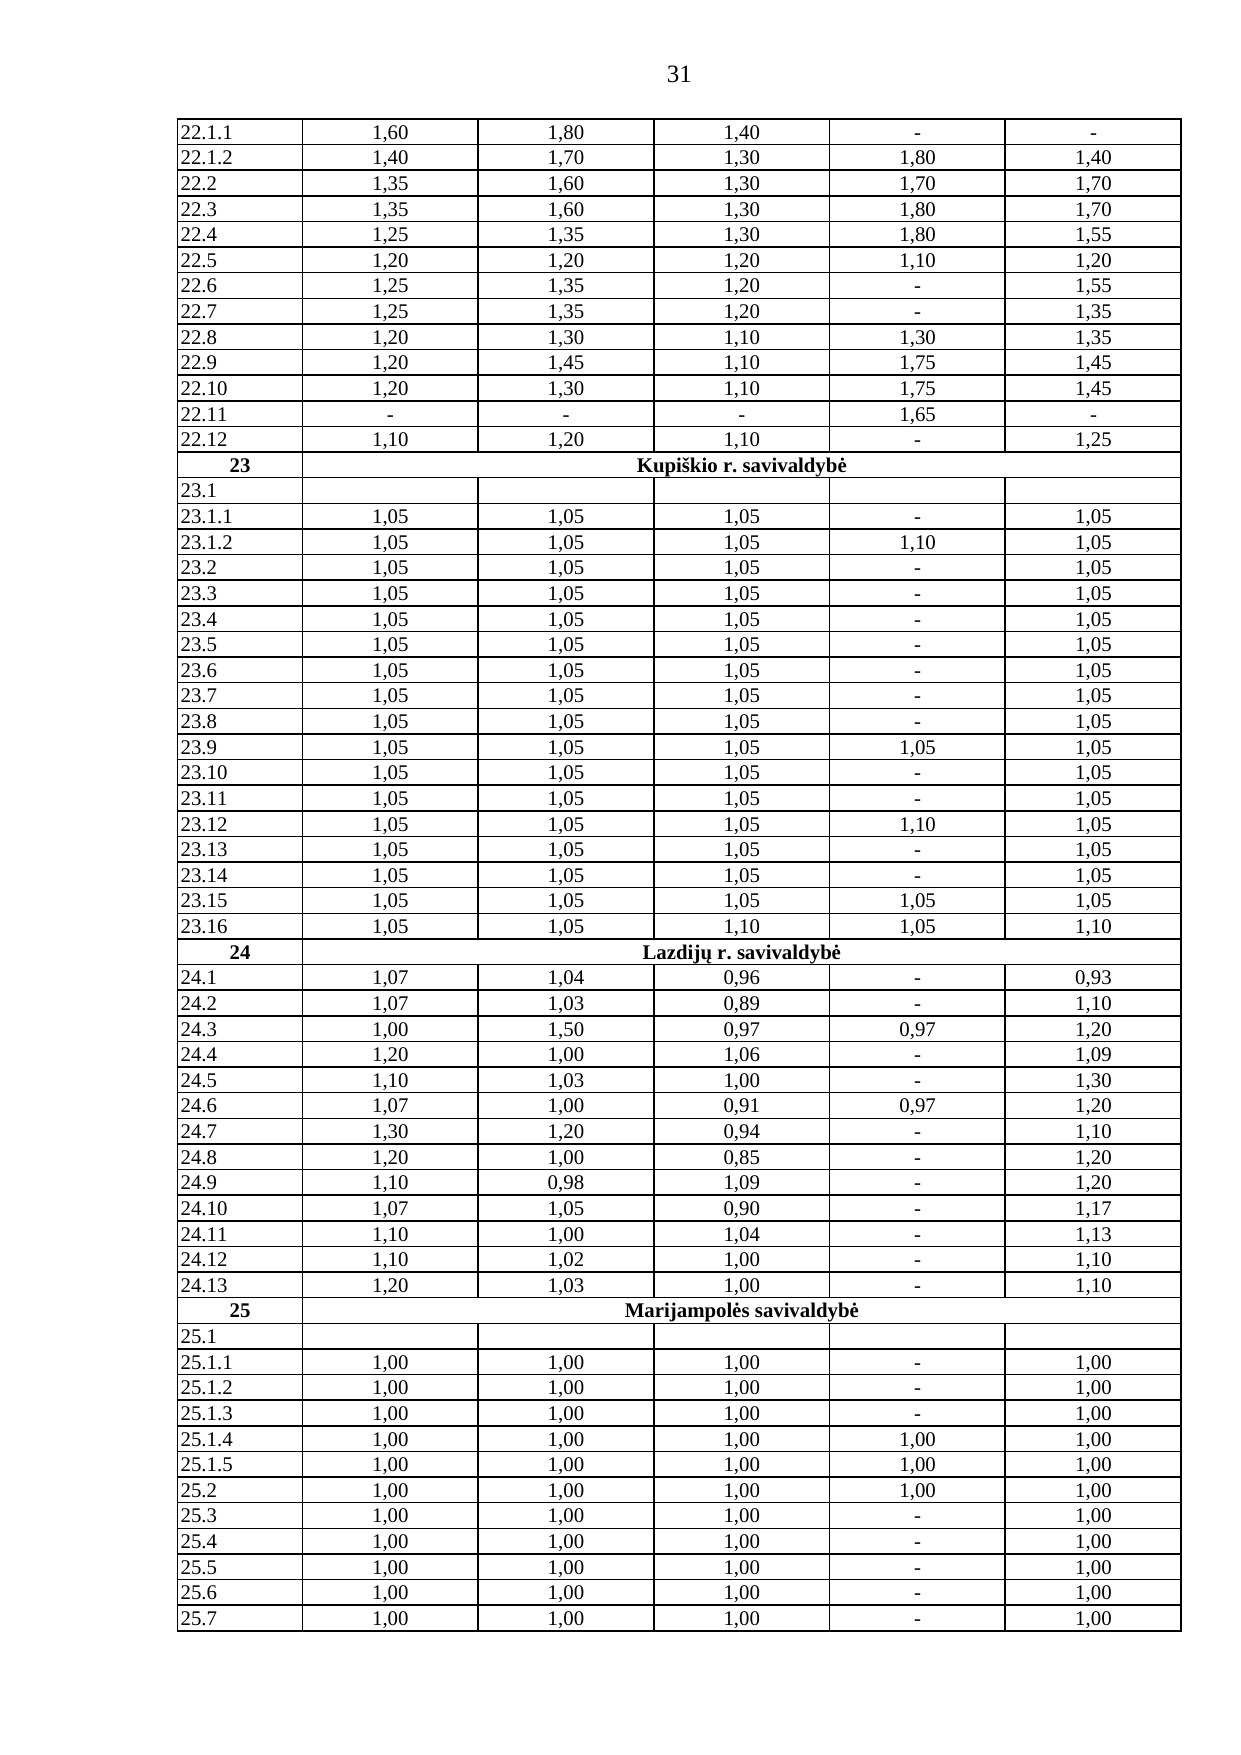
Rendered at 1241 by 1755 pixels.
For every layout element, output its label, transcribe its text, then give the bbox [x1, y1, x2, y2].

table_cell 1,35 [303, 197, 477, 221]
table_cell 1,30 [479, 325, 653, 349]
table_cell - [830, 1042, 1004, 1066]
table_cell [303, 1324, 477, 1348]
table_cell 23.2 [178, 555, 302, 579]
table_cell 1,80 [830, 222, 1004, 246]
table_cell 1,00 [479, 1222, 653, 1246]
table_cell 1,20 [1006, 1093, 1180, 1117]
table_cell 1,00 [479, 1529, 653, 1553]
table_cell - [830, 1145, 1004, 1169]
table_cell 1,60 [479, 197, 653, 221]
table_cell 23.8 [178, 709, 302, 733]
table_cell 24.4 [178, 1042, 302, 1066]
table_cell 1,05 [1006, 632, 1180, 656]
table_cell 1,05 [655, 735, 829, 759]
table_cell - [830, 1222, 1004, 1246]
table_cell 22.12 [178, 427, 302, 451]
table_cell 1,05 [479, 786, 653, 810]
table_cell 1,30 [655, 145, 829, 169]
table_cell 24.1 [178, 965, 302, 989]
table_cell 1,05 [479, 683, 653, 707]
table_cell 1,05 [1006, 504, 1180, 528]
table_cell - [830, 760, 1004, 784]
table_cell 1,60 [479, 171, 653, 195]
table_cell Marijampolės savivaldybė [303, 1298, 1180, 1322]
table_cell 1,09 [655, 1170, 829, 1194]
table_cell - [830, 299, 1004, 323]
table_cell 1,05 [479, 709, 653, 733]
table_cell 1,25 [303, 299, 477, 323]
table_cell 1,10 [655, 914, 829, 938]
table_cell 22.4 [178, 222, 302, 246]
table_cell 1,05 [479, 1196, 653, 1220]
table_cell 1,03 [479, 1273, 653, 1297]
table_cell 22.3 [178, 197, 302, 221]
table_cell 1,00 [303, 1555, 477, 1579]
table_cell [1006, 1324, 1180, 1348]
table_cell 1,05 [1006, 607, 1180, 631]
table_cell 1,65 [830, 402, 1004, 426]
table_cell 1,20 [303, 350, 477, 374]
table_cell 1,10 [655, 350, 829, 374]
table_cell 1,20 [1006, 1170, 1180, 1194]
table_cell - [830, 1606, 1004, 1630]
table_cell 1,05 [479, 837, 653, 861]
table_cell 1,55 [1006, 273, 1180, 297]
table_cell 1,10 [830, 812, 1004, 836]
table_cell 1,00 [1006, 1350, 1180, 1374]
table_cell 25.4 [178, 1529, 302, 1553]
table_cell - [830, 1247, 1004, 1271]
table_cell 1,10 [303, 1068, 477, 1092]
table_cell 1,05 [303, 683, 477, 707]
table_cell 25.7 [178, 1606, 302, 1630]
table_cell 1,35 [479, 222, 653, 246]
table_cell 1,00 [303, 1427, 477, 1451]
table_cell 1,00 [830, 1427, 1004, 1451]
table_cell 1,00 [1006, 1427, 1180, 1451]
table_cell 1,45 [1006, 350, 1180, 374]
table_cell 1,03 [479, 1068, 653, 1092]
table_cell - [830, 786, 1004, 810]
table_cell 1,00 [1006, 1580, 1180, 1604]
table_cell 1,10 [303, 1222, 477, 1246]
table_cell 1,02 [479, 1247, 653, 1271]
table_cell 1,20 [303, 1042, 477, 1066]
table_cell 1,30 [479, 376, 653, 400]
table_cell 1,00 [655, 1247, 829, 1271]
table_cell 1,00 [655, 1375, 829, 1399]
table_cell 24.10 [178, 1196, 302, 1220]
table_cell 1,05 [655, 863, 829, 887]
table_cell 23.10 [178, 760, 302, 784]
table_cell 1,00 [655, 1606, 829, 1630]
table_cell - [1006, 120, 1180, 144]
table_cell 1,30 [655, 197, 829, 221]
table_cell - [830, 555, 1004, 579]
table_cell [830, 1324, 1004, 1348]
table_cell 25 [178, 1298, 302, 1322]
table_cell 0,89 [655, 991, 829, 1015]
table_cell 1,75 [830, 350, 1004, 374]
table_cell 1,20 [1006, 1145, 1180, 1169]
table_cell 23.5 [178, 632, 302, 656]
table_cell 1,05 [1006, 786, 1180, 810]
table_cell 1,05 [303, 504, 477, 528]
table_cell 22.1.2 [178, 145, 302, 169]
table_cell 1,30 [655, 222, 829, 246]
table_cell - [1006, 402, 1180, 426]
table_cell 23.1.1 [178, 504, 302, 528]
table_cell 1,05 [1006, 837, 1180, 861]
table_cell 1,05 [303, 735, 477, 759]
table_cell 22.5 [178, 248, 302, 272]
table_cell 1,10 [1006, 914, 1180, 938]
table_cell 1,00 [1006, 1401, 1180, 1425]
table_cell 0,96 [655, 965, 829, 989]
table_cell [479, 478, 653, 502]
table_cell 1,05 [479, 888, 653, 912]
table_cell 1,60 [303, 120, 477, 144]
table_cell 1,20 [303, 376, 477, 400]
table_cell 1,20 [303, 248, 477, 272]
table_cell 1,07 [303, 1196, 477, 1220]
table_cell 23.16 [178, 914, 302, 938]
table_cell 1,04 [479, 965, 653, 989]
table_cell 1,05 [1006, 581, 1180, 605]
table_cell - [830, 504, 1004, 528]
table_cell 1,05 [655, 632, 829, 656]
table_cell 25.5 [178, 1555, 302, 1579]
table_cell 25.3 [178, 1503, 302, 1527]
table_cell 1,07 [303, 1093, 477, 1117]
table_cell - [830, 1350, 1004, 1374]
table_cell 23.3 [178, 581, 302, 605]
table_cell 24 [178, 940, 302, 964]
table_cell 1,17 [1006, 1196, 1180, 1220]
table_cell 22.7 [178, 299, 302, 323]
table_cell 1,20 [655, 248, 829, 272]
table_cell 1,05 [655, 504, 829, 528]
table_cell 1,05 [303, 632, 477, 656]
table_cell 25.6 [178, 1580, 302, 1604]
table_cell 1,70 [1006, 197, 1180, 221]
table_cell - [830, 1503, 1004, 1527]
table_cell 1,00 [479, 1145, 653, 1169]
table_cell 1,00 [479, 1555, 653, 1579]
table_cell 25.1.4 [178, 1427, 302, 1451]
table_cell 1,06 [655, 1042, 829, 1066]
table_cell 1,05 [303, 607, 477, 631]
table_cell 1,20 [1006, 1017, 1180, 1041]
table_cell 1,00 [1006, 1555, 1180, 1579]
table_cell 0,97 [830, 1017, 1004, 1041]
table_cell 1,05 [1006, 709, 1180, 733]
table_cell 0,85 [655, 1145, 829, 1169]
table_cell 1,00 [303, 1580, 477, 1604]
table_cell 0,94 [655, 1119, 829, 1143]
table_cell 23.15 [178, 888, 302, 912]
table_cell 1,05 [303, 888, 477, 912]
table_cell 1,10 [303, 1247, 477, 1271]
table_cell 1,00 [303, 1401, 477, 1425]
table_cell 1,07 [303, 991, 477, 1015]
table_cell 1,25 [303, 222, 477, 246]
table_cell 1,00 [303, 1529, 477, 1553]
table_cell 25.1.2 [178, 1375, 302, 1399]
table_cell - [830, 1529, 1004, 1553]
table_cell 1,00 [1006, 1529, 1180, 1553]
table_cell 1,20 [655, 299, 829, 323]
table_cell 1,05 [655, 530, 829, 554]
table_cell 1,10 [655, 427, 829, 451]
table_cell 1,05 [830, 888, 1004, 912]
table_cell 1,00 [479, 1401, 653, 1425]
table_cell - [655, 402, 829, 426]
table_cell 1,10 [655, 325, 829, 349]
table_cell 25.1 [178, 1324, 302, 1348]
table_cell 1,05 [303, 530, 477, 554]
table_cell 23.11 [178, 786, 302, 810]
table_cell 1,00 [303, 1375, 477, 1399]
table_cell - [830, 1170, 1004, 1194]
table_cell - [830, 581, 1004, 605]
table_cell 1,05 [655, 709, 829, 733]
table_cell 1,05 [303, 709, 477, 733]
table_cell [479, 1324, 653, 1348]
table_cell 1,00 [303, 1017, 477, 1041]
table_cell - [830, 991, 1004, 1015]
table_cell 1,10 [1006, 991, 1180, 1015]
table_cell 24.12 [178, 1247, 302, 1271]
table_cell 24.7 [178, 1119, 302, 1143]
table_cell 23.1.2 [178, 530, 302, 554]
table_cell 0,90 [655, 1196, 829, 1220]
table_cell 1,80 [830, 145, 1004, 169]
table_cell 22.10 [178, 376, 302, 400]
table_cell 1,00 [830, 1478, 1004, 1502]
table_cell 1,00 [1006, 1452, 1180, 1476]
table_cell 1,00 [479, 1042, 653, 1066]
table_cell 1,00 [303, 1452, 477, 1476]
table_cell 1,70 [479, 145, 653, 169]
table_cell 1,05 [655, 786, 829, 810]
table_cell 1,05 [1006, 735, 1180, 759]
table_cell 23.7 [178, 683, 302, 707]
table_cell 1,05 [303, 581, 477, 605]
table_cell 1,30 [830, 325, 1004, 349]
table_cell 1,20 [479, 1119, 653, 1143]
table_cell 22.6 [178, 273, 302, 297]
table_cell 1,05 [655, 812, 829, 836]
table_cell - [830, 683, 1004, 707]
table_cell - [830, 120, 1004, 144]
table_cell - [830, 1273, 1004, 1297]
table_cell 1,00 [1006, 1375, 1180, 1399]
table_cell 24.13 [178, 1273, 302, 1297]
table_cell 1,00 [655, 1427, 829, 1451]
table_cell 1,13 [1006, 1222, 1180, 1246]
table_cell 1,05 [655, 888, 829, 912]
table_cell 1,00 [479, 1375, 653, 1399]
table_cell 1,55 [1006, 222, 1180, 246]
table_cell 1,35 [303, 171, 477, 195]
table_cell 1,20 [479, 427, 653, 451]
table_cell 1,10 [830, 530, 1004, 554]
table_cell 1,10 [1006, 1273, 1180, 1297]
table_cell 1,05 [655, 607, 829, 631]
table_cell 25.2 [178, 1478, 302, 1502]
table_cell 1,03 [479, 991, 653, 1015]
table_cell 1,75 [830, 376, 1004, 400]
table_cell 1,00 [1006, 1503, 1180, 1527]
table_cell 24.5 [178, 1068, 302, 1092]
table_cell 1,05 [479, 555, 653, 579]
table_cell - [479, 402, 653, 426]
table_cell 1,20 [303, 1273, 477, 1297]
table_cell 1,00 [655, 1401, 829, 1425]
table_cell 22.11 [178, 402, 302, 426]
table_cell 1,20 [303, 1145, 477, 1169]
table_cell 1,05 [1006, 812, 1180, 836]
table_cell 23.6 [178, 658, 302, 682]
table_cell 1,00 [655, 1273, 829, 1297]
table_cell - [830, 709, 1004, 733]
table_cell 1,05 [303, 786, 477, 810]
table_cell 1,00 [655, 1478, 829, 1502]
table_cell 24.9 [178, 1170, 302, 1194]
table_cell 1,35 [479, 299, 653, 323]
table_cell 1,20 [655, 273, 829, 297]
table_cell 1,00 [479, 1093, 653, 1117]
table_cell 1,00 [830, 1452, 1004, 1476]
table_cell 1,40 [1006, 145, 1180, 169]
table_cell 1,20 [479, 248, 653, 272]
table_cell 1,70 [830, 171, 1004, 195]
table_cell 23.13 [178, 837, 302, 861]
table_cell 1,00 [655, 1555, 829, 1579]
table_cell 1,05 [1006, 658, 1180, 682]
table_cell 24.2 [178, 991, 302, 1015]
table_cell 1,05 [655, 581, 829, 605]
table_cell 1,20 [303, 325, 477, 349]
table_cell - [830, 1375, 1004, 1399]
table_cell 1,05 [303, 914, 477, 938]
table_cell 1,07 [303, 965, 477, 989]
table_cell 1,10 [655, 376, 829, 400]
table_cell - [830, 965, 1004, 989]
table_cell 22.2 [178, 171, 302, 195]
table_cell 1,05 [479, 607, 653, 631]
table_cell 1,09 [1006, 1042, 1180, 1066]
table_cell - [830, 632, 1004, 656]
table_cell - [303, 402, 477, 426]
table_cell 1,05 [1006, 555, 1180, 579]
table_cell 1,05 [1006, 760, 1180, 784]
table_cell 1,05 [830, 735, 1004, 759]
table_cell 1,05 [1006, 683, 1180, 707]
table_cell 0,91 [655, 1093, 829, 1117]
table_cell 1,00 [479, 1478, 653, 1502]
table_cell 1,00 [479, 1606, 653, 1630]
table_cell 23.4 [178, 607, 302, 631]
table_cell Lazdijų r. savivaldybė [303, 940, 1180, 964]
table_cell 1,00 [303, 1606, 477, 1630]
table_cell 1,25 [1006, 427, 1180, 451]
table_cell 1,05 [479, 863, 653, 887]
table_cell 25.1.5 [178, 1452, 302, 1476]
table_cell [303, 478, 477, 502]
table_cell 1,00 [655, 1503, 829, 1527]
table_cell 1,00 [303, 1350, 477, 1374]
table_cell - [830, 863, 1004, 887]
table_cell 24.11 [178, 1222, 302, 1246]
table_cell 0,98 [479, 1170, 653, 1194]
table_cell 1,10 [830, 248, 1004, 272]
table_cell 1,00 [655, 1529, 829, 1553]
table_cell 1,00 [479, 1503, 653, 1527]
table_cell 1,05 [479, 530, 653, 554]
table_cell 1,00 [479, 1350, 653, 1374]
table_cell 1,05 [655, 837, 829, 861]
table_cell 23.12 [178, 812, 302, 836]
table_cell - [830, 658, 1004, 682]
table_cell 1,35 [479, 273, 653, 297]
table_cell 1,05 [655, 760, 829, 784]
table_cell 1,00 [1006, 1606, 1180, 1630]
table_cell 1,10 [1006, 1247, 1180, 1271]
table_cell 1,20 [1006, 248, 1180, 272]
table_cell 0,97 [655, 1017, 829, 1041]
table_cell 1,00 [479, 1580, 653, 1604]
table_cell 1,35 [1006, 325, 1180, 349]
table_cell 1,05 [479, 760, 653, 784]
table_cell 0,97 [830, 1093, 1004, 1117]
table_cell 1,05 [479, 504, 653, 528]
table_cell 1,05 [479, 658, 653, 682]
table_cell 1,05 [303, 658, 477, 682]
table_cell 1,04 [655, 1222, 829, 1246]
table_cell 0,93 [1006, 965, 1180, 989]
table_cell - [830, 1401, 1004, 1425]
table_cell 23 [178, 453, 302, 477]
table_cell [830, 478, 1004, 502]
table_cell 1,50 [479, 1017, 653, 1041]
table_cell 1,05 [655, 683, 829, 707]
table_cell - [830, 273, 1004, 297]
table_cell 1,40 [303, 145, 477, 169]
table_cell 1,00 [479, 1427, 653, 1451]
table_cell 25.1.3 [178, 1401, 302, 1425]
table_cell 24.6 [178, 1093, 302, 1117]
table_cell 1,30 [303, 1119, 477, 1143]
table_cell [655, 478, 829, 502]
table_cell 24.8 [178, 1145, 302, 1169]
table_cell 1,30 [655, 171, 829, 195]
table_cell - [830, 1580, 1004, 1604]
table_cell 25.1.1 [178, 1350, 302, 1374]
table_cell 1,10 [303, 427, 477, 451]
table_cell 1,05 [1006, 530, 1180, 554]
table_cell 22.9 [178, 350, 302, 374]
table_cell 1,25 [303, 273, 477, 297]
table_cell - [830, 1196, 1004, 1220]
table_cell 1,00 [655, 1068, 829, 1092]
table_cell 1,00 [479, 1452, 653, 1476]
table_cell 1,05 [1006, 863, 1180, 887]
table_cell 1,05 [479, 812, 653, 836]
table_cell 23.14 [178, 863, 302, 887]
table_cell 1,40 [655, 120, 829, 144]
table_cell 1,00 [655, 1452, 829, 1476]
table_cell 1,70 [1006, 171, 1180, 195]
table_cell - [830, 1555, 1004, 1579]
table_cell 1,00 [1006, 1478, 1180, 1502]
table_cell 1,05 [303, 812, 477, 836]
table_cell 1,80 [479, 120, 653, 144]
table_cell 1,45 [479, 350, 653, 374]
table_cell 1,00 [303, 1478, 477, 1502]
table_cell - [830, 427, 1004, 451]
table_cell 1,05 [479, 581, 653, 605]
table_cell 1,05 [479, 914, 653, 938]
table_cell 1,00 [303, 1503, 477, 1527]
table_cell Kupiškio r. savivaldybė [303, 453, 1180, 477]
table_cell [655, 1324, 829, 1348]
table_cell 1,00 [655, 1580, 829, 1604]
table_cell 1,10 [303, 1170, 477, 1194]
table_cell 1,45 [1006, 376, 1180, 400]
table_cell 1,10 [1006, 1119, 1180, 1143]
table_cell 1,05 [479, 632, 653, 656]
table_cell 1,05 [479, 735, 653, 759]
table_cell 1,05 [655, 555, 829, 579]
table_cell 24.3 [178, 1017, 302, 1041]
table_cell 1,05 [830, 914, 1004, 938]
table_cell - [830, 1119, 1004, 1143]
table_cell 1,80 [830, 197, 1004, 221]
table_cell - [830, 837, 1004, 861]
table_cell 1,05 [655, 658, 829, 682]
table_cell - [830, 1068, 1004, 1092]
table_cell 1,05 [303, 863, 477, 887]
table_cell 1,05 [303, 837, 477, 861]
table_cell 23.9 [178, 735, 302, 759]
table_cell 1,05 [303, 555, 477, 579]
table_cell 1,05 [303, 760, 477, 784]
table_cell 1,35 [1006, 299, 1180, 323]
table_cell 1,00 [655, 1350, 829, 1374]
table_cell - [830, 607, 1004, 631]
table_cell 22.1.1 [178, 120, 302, 144]
table_cell 22.8 [178, 325, 302, 349]
table_cell 23.1 [178, 478, 302, 502]
table_cell 1,05 [1006, 888, 1180, 912]
table_cell [1006, 478, 1180, 502]
table_cell 1,30 [1006, 1068, 1180, 1092]
